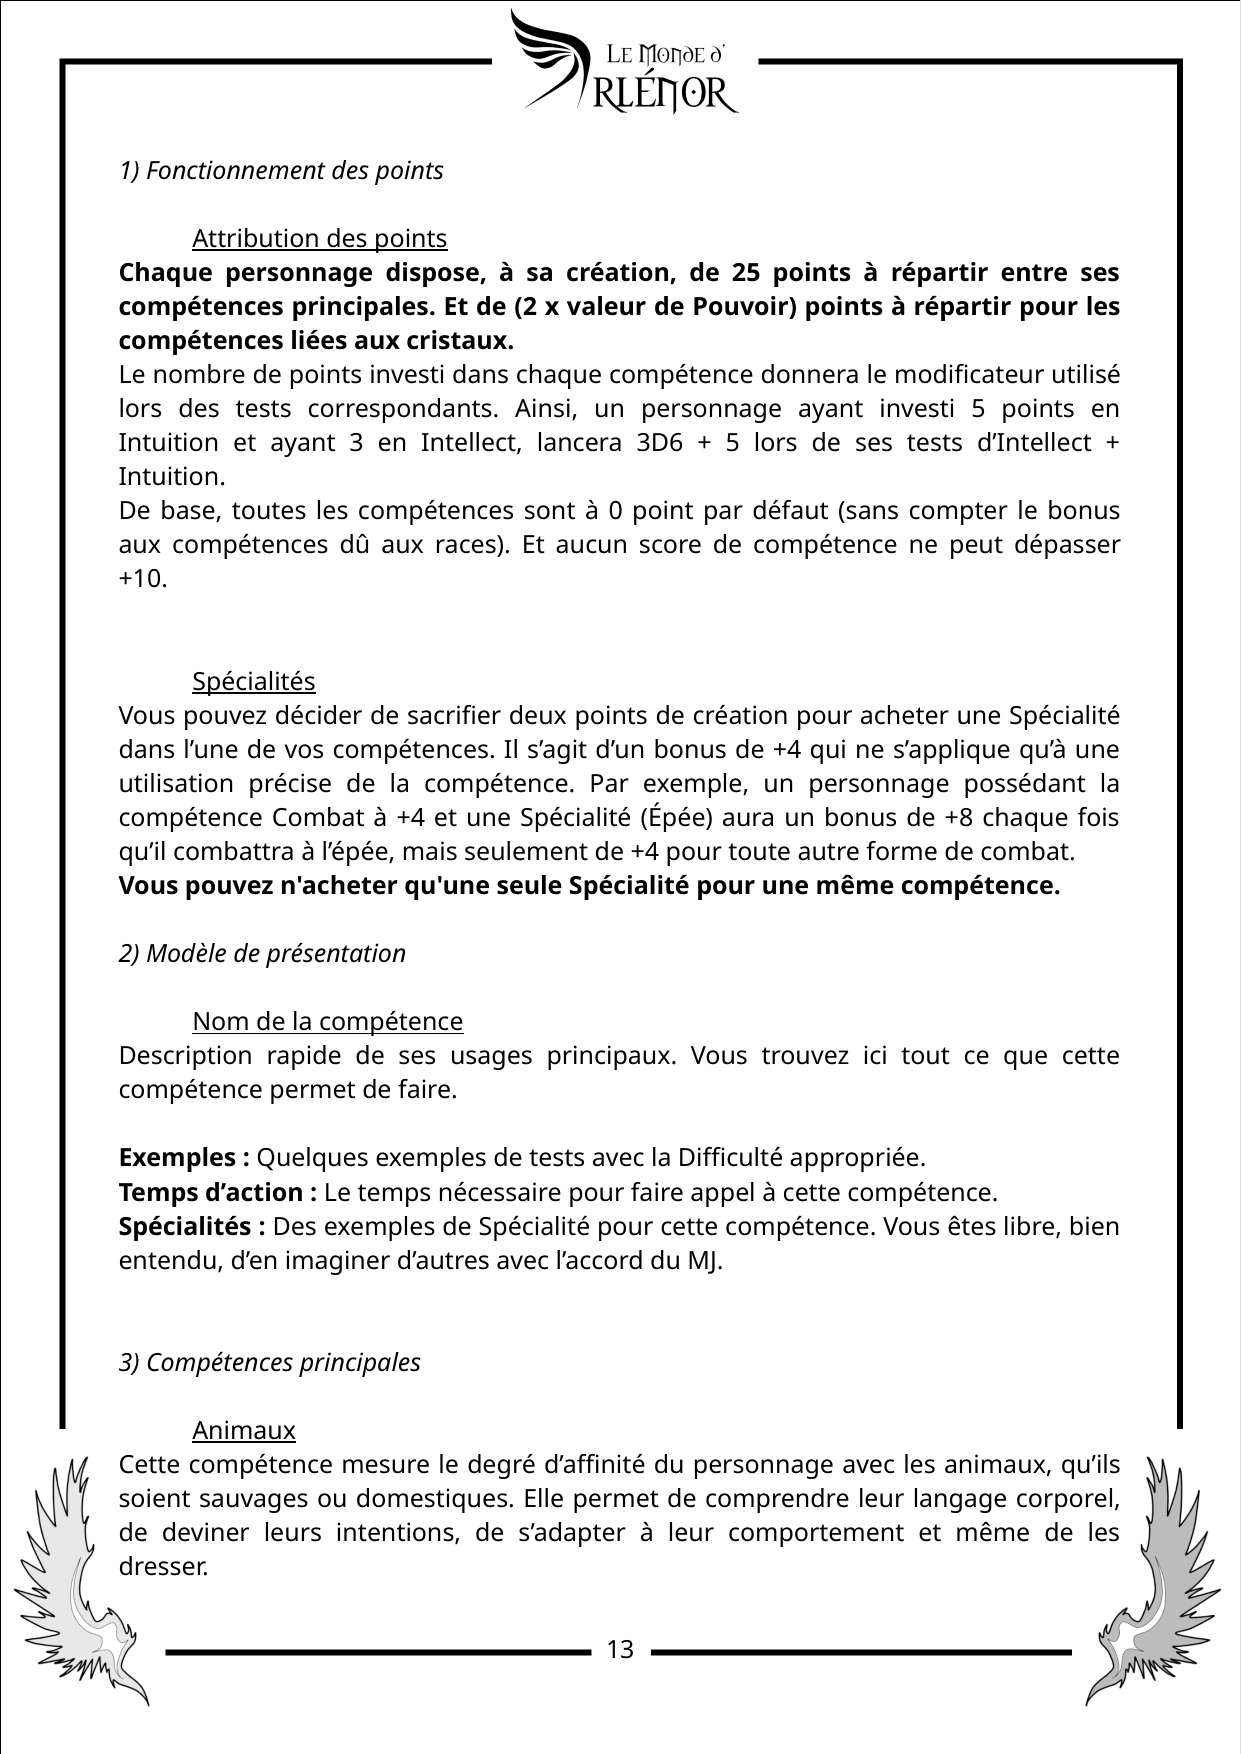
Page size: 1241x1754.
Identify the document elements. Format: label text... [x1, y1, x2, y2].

text Spécialités : Des exemples de Spécialité pour cette compétence. Vous êtes libre, bien entendu, d’en imaginer d’autres avec l’accord du MJ. [118, 1208, 1122, 1276]
text Spécialités [118, 663, 1122, 697]
text Chaque personnage dispose, à sa création, de 25 points à répartir entre ses compétences principales. Et de (2 x valeur de Pouvoir) points à répartir pour les compétences liées aux cristaux. [118, 254, 1122, 357]
text Exemples : Quelques exemples de tests avec la Difficulté appropriée. [118, 1140, 1122, 1174]
text Animaux [118, 1413, 1122, 1447]
text 3) Compétences principales [118, 1344, 1122, 1378]
text Temps d’action : Le temps nécessaire pour faire appel à cette compétence. [118, 1174, 1122, 1208]
text Description rapide de ses usages principaux. Vous trouvez ici tout ce que cette compétence permet de faire. [118, 1038, 1122, 1106]
picture [1, 1, 1240, 1754]
text 2) Modèle de présentation [118, 936, 1122, 970]
text Nom de la compétence [118, 1004, 1122, 1038]
text Cette compétence mesure le degré d’affinité du personnage avec les animaux, qu’ils soient sauvages ou domestiques. Elle permet de comprendre leur langage corporel, de deviner leurs intentions, de s’adapter à leur comportement et même de les dresser. [118, 1447, 1122, 1583]
text Le nombre de points investi dans chaque compétence donnera le modificateur utilisé lors des tests correspondants. Ainsi, un personnage ayant investi 5 points en Intuition et ayant 3 en Intellect, lancera 3D6 + 5 lors de ses tests d’Intellect + Intuition. [118, 357, 1122, 493]
text De base, toutes les compétences sont à 0 point par défaut (sans compter le bonus aux compétences dû aux races). Et aucun score de compétence ne peut dépasser +10. [118, 493, 1122, 595]
text Vous pouvez décider de sacrifier deux points de création pour acheter une Spécialité dans l’une de vos compétences. Il s’agit d’un bonus de +4 qui ne s’applique qu’à une utilisation précise de la compétence. Par exemple, un personnage possédant la compétence Combat à +4 et une Spécialité (Épée) aura un bonus de +8 chaque fois qu’il combattra à l’épée, mais seulement de +4 pour toute autre forme de combat. [118, 697, 1122, 868]
text 1) Fonctionnement des points [118, 152, 1122, 186]
text Vous pouvez n'acheter qu'une seule Spécialité pour une même compétence. [118, 868, 1122, 902]
text Attribution des points [118, 220, 1122, 254]
